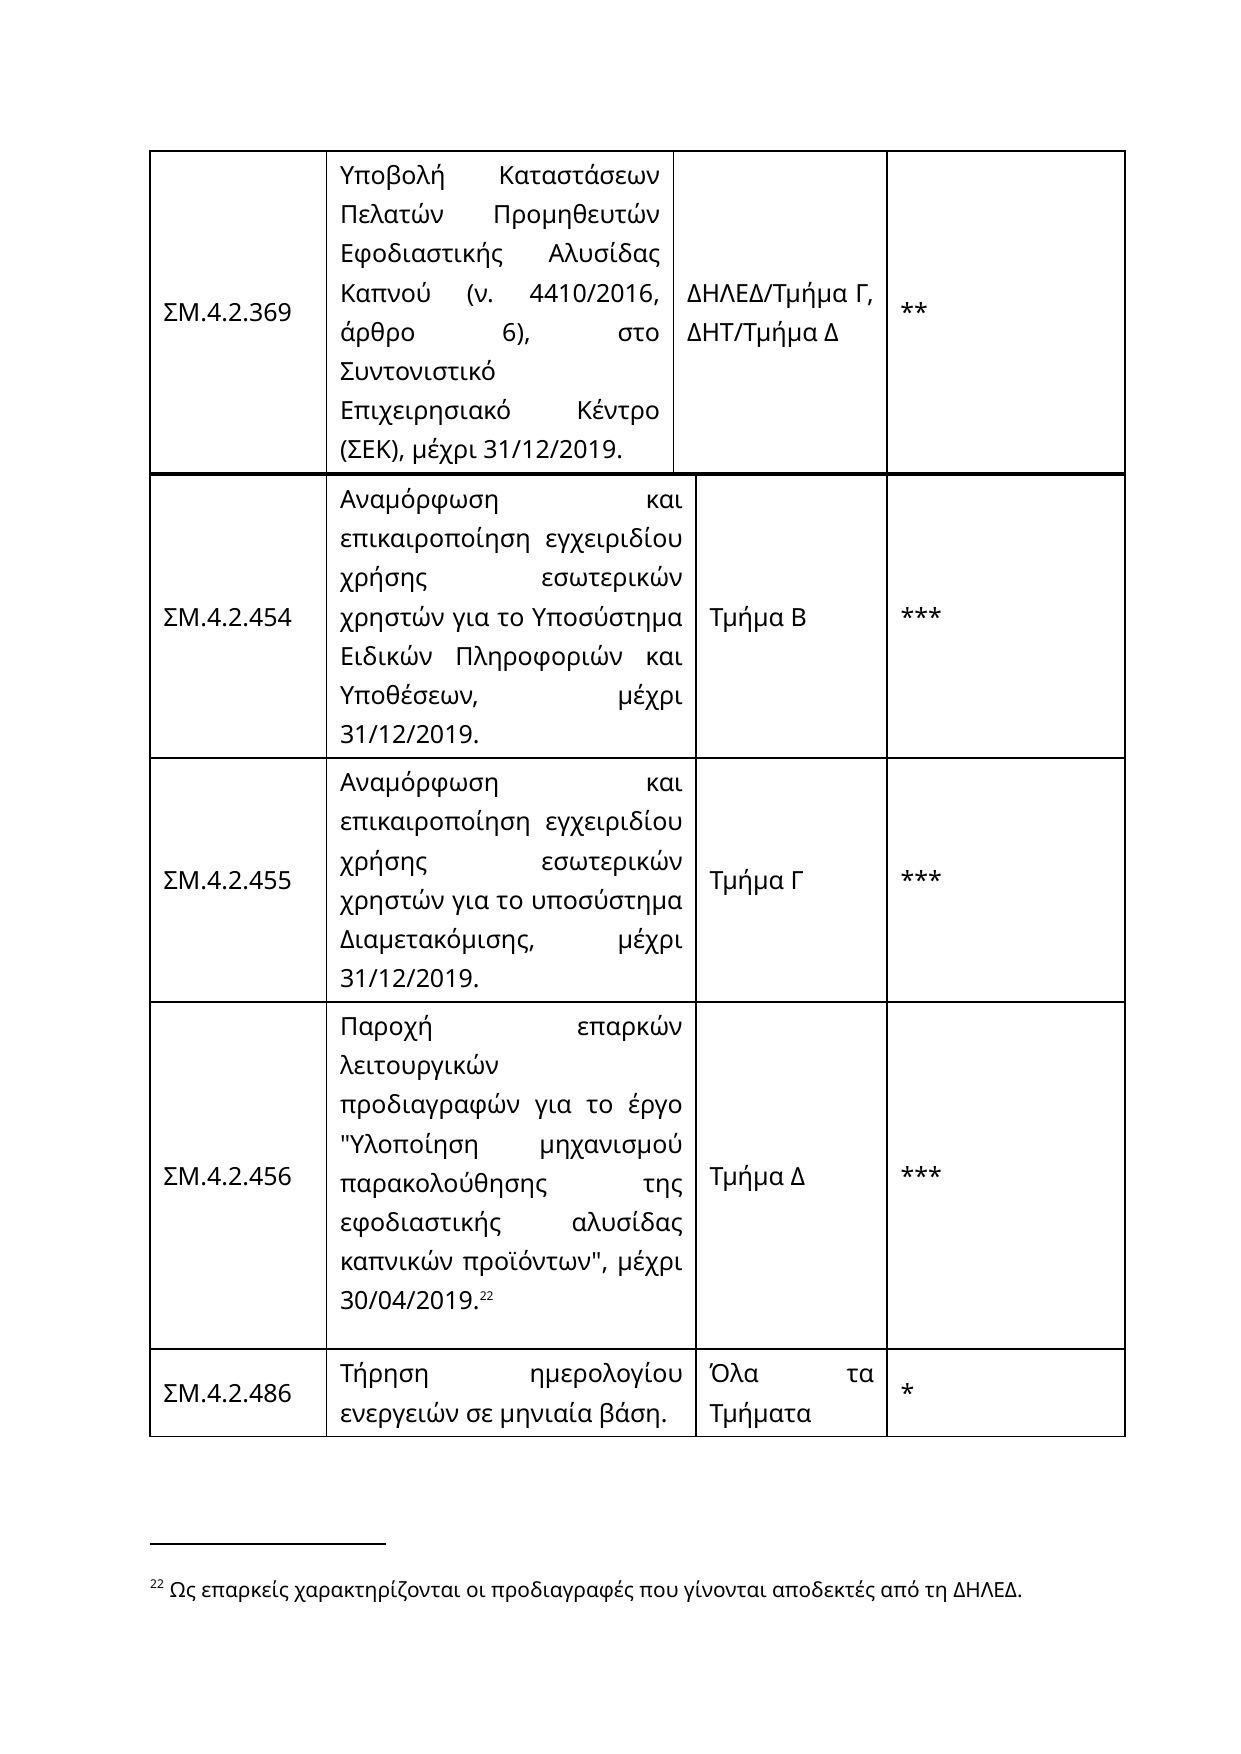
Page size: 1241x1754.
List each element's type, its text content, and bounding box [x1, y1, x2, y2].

table_cell Τμήμα Γ [697, 759, 886, 1001]
table_cell Όλα τα Τμήματα [697, 1350, 886, 1436]
table_cell ΣΜ.4.2.486 [151, 1350, 326, 1436]
table_header Αναμόρφωση και επικαιροποίηση εγχειριδίου χρήσης εσωτερικών χρηστών για το Υποσύστημα Ειδικών Πληροφοριών και Υποθέσεων, μέχρι 31/12/2019. [327, 476, 695, 757]
table_cell Αναμόρφωση και επικαιροποίηση εγχειριδίου χρήσης εσωτερικών χρηστών για το υποσύστημα Διαμετακόμισης, μέχρι 31/12/2019. [327, 759, 695, 1001]
table_cell Τμήμα Δ [697, 1003, 886, 1348]
table_cell *** [888, 1003, 1124, 1348]
table_cell ΔΗΛΕΔ/Τμήμα Γ, ΔΗΤ/Τμήμα Δ [674, 152, 886, 472]
table_cell ΣΜ.4.2.456 [151, 1003, 326, 1348]
table_cell *** [888, 759, 1124, 1001]
table_cell ** [888, 152, 1124, 472]
table_cell ΣΜ.4.2.455 [151, 759, 326, 1001]
table_header ΣΜ.4.2.454 [151, 476, 326, 757]
table_header Τμήμα Β [697, 476, 886, 757]
table_cell Υποβολή Καταστάσεων Πελατών Προμηθευτών Εφοδιαστικής Αλυσίδας Καπνού (ν. 4410/2016, άρθρο 6), στο Συντονιστικό Επιχειρησιακό Κέντρο (ΣΕΚ), μέχρι 31/12/2019. [327, 152, 673, 472]
table_cell * [888, 1350, 1124, 1436]
table_cell Παροχή επαρκών λειτουργικών προδιαγραφών για το έργο "Υλοποίηση μηχανισμού παρακολούθησης της εφοδιαστικής αλυσίδας καπνικών προϊόντων", μέχρι 30/04/2019. [327, 1003, 695, 1348]
table_cell Τήρηση ημερολογίου ενεργειών σε μηνιαία βάση. [327, 1350, 695, 1436]
table_cell ΣΜ.4.2.369 [151, 152, 326, 472]
table_header *** [888, 476, 1124, 757]
